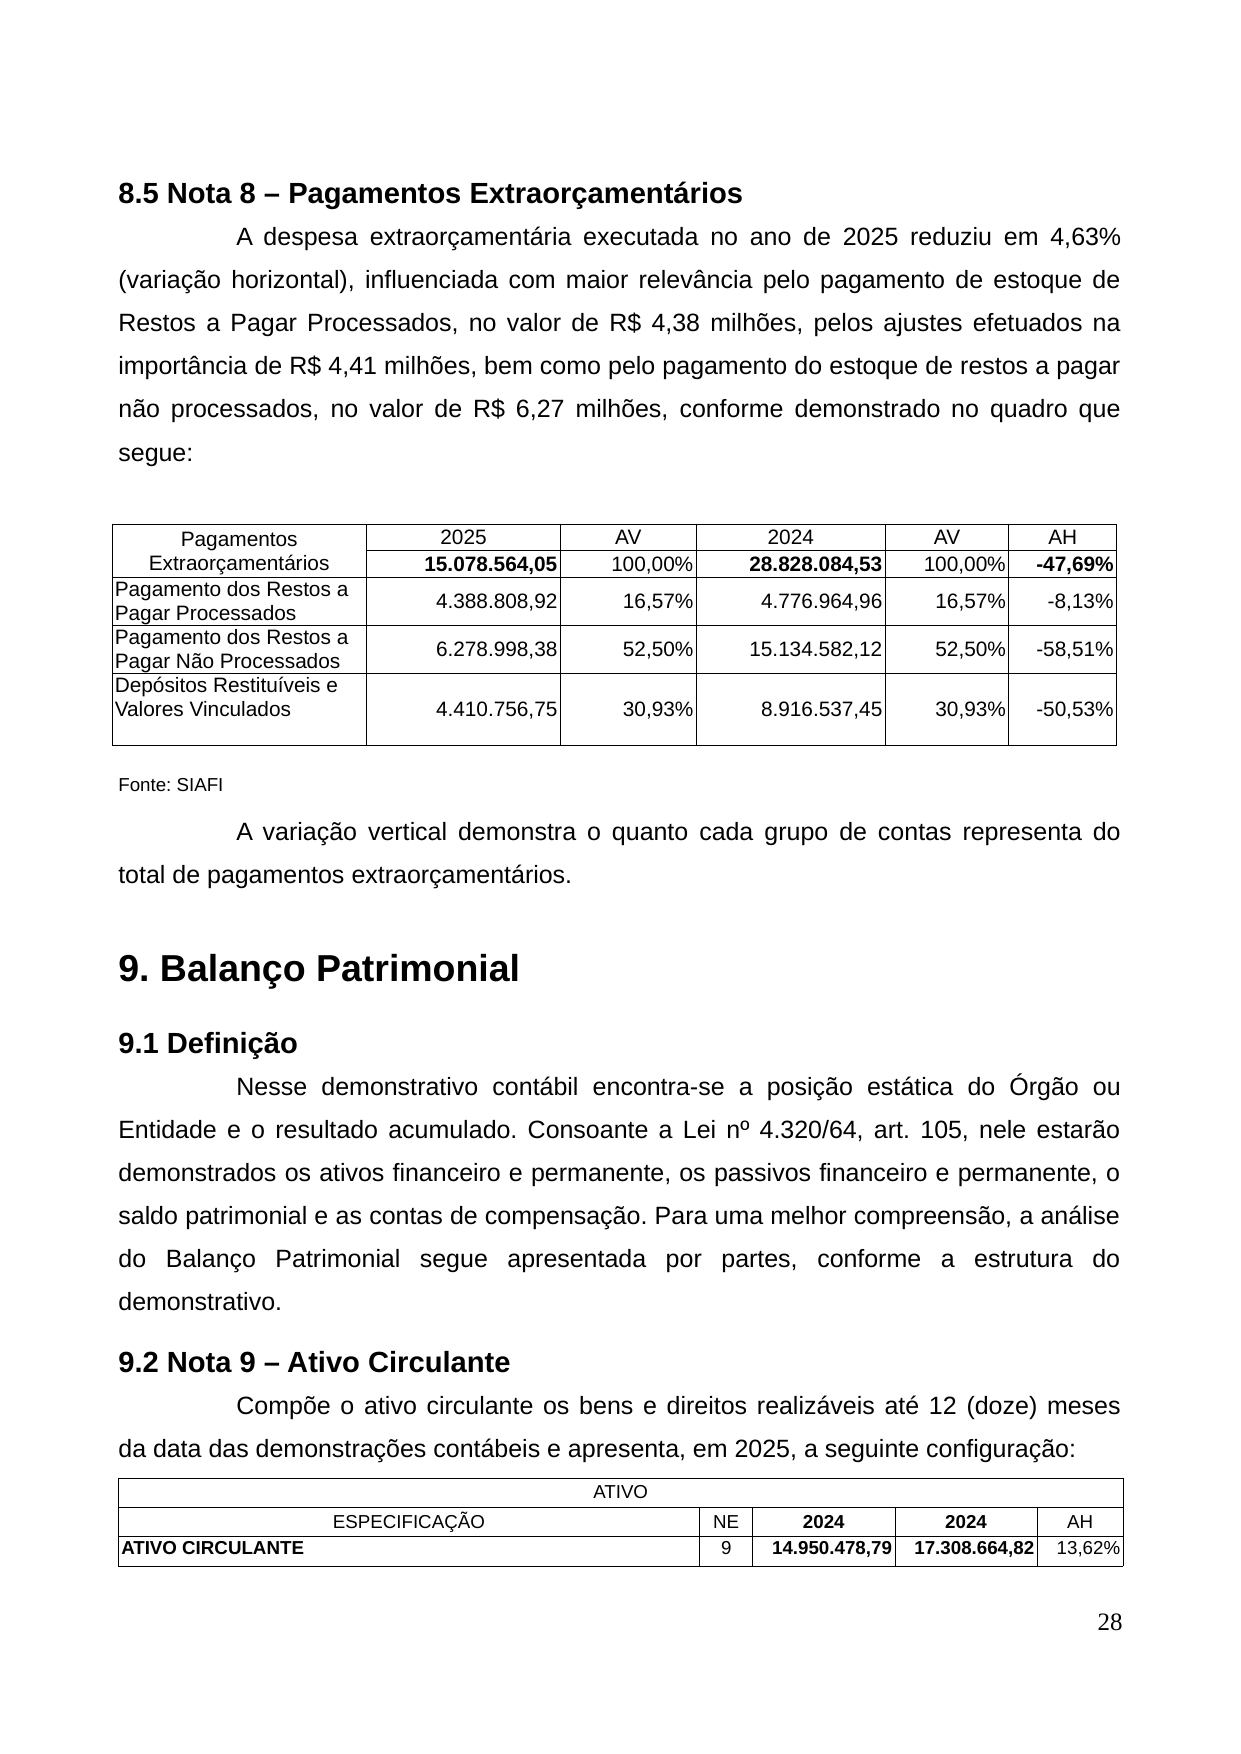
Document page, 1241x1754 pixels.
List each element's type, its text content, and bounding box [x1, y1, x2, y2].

table_cell ATIVO CIRCULANTE [119, 1537, 699, 1566]
table_cell 2024 [753, 1508, 895, 1536]
subtitle 9. Balanço Patrimonial [118, 946, 1122, 989]
text Fonte: SIAFI [118, 774, 1122, 796]
table_cell 6.278.998,38 [367, 626, 560, 673]
table_cell -50,53% [1009, 674, 1116, 745]
table_header ATIVO [119, 1479, 1123, 1507]
table_cell 2024 [896, 1508, 1037, 1536]
table_header 2024 [697, 525, 885, 550]
subtitle 9.2 Nota 9 – Ativo Circulante [118, 1345, 1122, 1379]
table_cell 16,57% [886, 578, 1008, 625]
table_cell Pagamento dos Restos a Pagar Processados [113, 578, 366, 625]
table_cell Pagamento dos Restos a Pagar Não Processados [113, 626, 366, 673]
table_cell 4.776.964,96 [697, 578, 885, 625]
table_header AV [886, 525, 1008, 550]
table_cell 14.950.478,79 [753, 1537, 895, 1566]
table_cell NE [700, 1508, 752, 1536]
table_cell 8.916.537,45 [697, 674, 885, 745]
text A variação vertical demonstra o quanto cada grupo de contas representa do total de pagamentos extraorçamentários. [118, 817, 1122, 889]
table_cell -47,69% [1009, 551, 1116, 577]
table_cell 28.828.084,53 [697, 551, 885, 577]
table_header Pagamentos Extraorçamentários [113, 525, 366, 577]
table_cell ESPECIFICAÇÃO [119, 1508, 699, 1536]
subtitle 8.5 Nota 8 – Pagamentos Extraorçamentários [118, 176, 1122, 209]
table_cell 4.388.808,92 [367, 578, 560, 625]
table_cell 9 [700, 1537, 752, 1566]
table_cell 15.134.582,12 [697, 626, 885, 673]
table_cell -8,13% [1009, 578, 1116, 625]
subtitle 9.1 Definição [118, 1026, 1122, 1059]
table_header AH [1009, 525, 1116, 550]
table_cell 4.410.756,75 [367, 674, 560, 745]
table_cell 100,00% [886, 551, 1008, 577]
text Compõe o ativo circulante os bens e direitos realizáveis até 12 (doze) meses da data das demonstrações contábeis e apresenta, em 2025, a seguinte configuração: [118, 1391, 1122, 1463]
table_cell 100,00% [561, 551, 696, 577]
table_cell 30,93% [561, 674, 696, 745]
text A despesa extraorçamentária executada no ano de 2025 reduziu em 4,63% (variação horizontal), influenciada com maior relevância pelo pagamento de estoque de Restos a Pagar Processados, no valor de R$ 4,38 milhões, pelos ajustes efetuados na importância de R$ 4,41 milhões, bem como pelo pagamento do estoque de restos a pagar não processados, no valor de R$ 6,27 milhões, conforme demonstrado no quadro que segue: [118, 222, 1122, 466]
table_header AV [561, 525, 696, 550]
table_cell 52,50% [886, 626, 1008, 673]
table_cell 13,62% [1038, 1537, 1123, 1566]
table_cell Depósitos Restituíveis e Valores Vinculados [113, 674, 366, 745]
table_cell 17.308.664,82 [896, 1537, 1037, 1566]
table_cell 52,50% [561, 626, 696, 673]
table_header 2025 [367, 525, 560, 550]
table_cell AH [1038, 1508, 1123, 1536]
table_cell 16,57% [561, 578, 696, 625]
table_cell 30,93% [886, 674, 1008, 745]
table_cell 15.078.564,05 [367, 551, 560, 577]
table_cell -58,51% [1009, 626, 1116, 673]
text Nesse demonstrativo contábil encontra-se a posição estática do Órgão ou Entidade e o resultado acumulado. Consoante a Lei nº 4.320/64, art. 105, nele estarão demonstrados os ativos financeiro e permanente, os passivos financeiro e permanente, o saldo patrimonial e as contas de compensação. Para uma melhor compreensão, a análise do Balanço Patrimonial segue apresentada por partes, conforme a estrutura do demonstrativo. [118, 1072, 1122, 1316]
